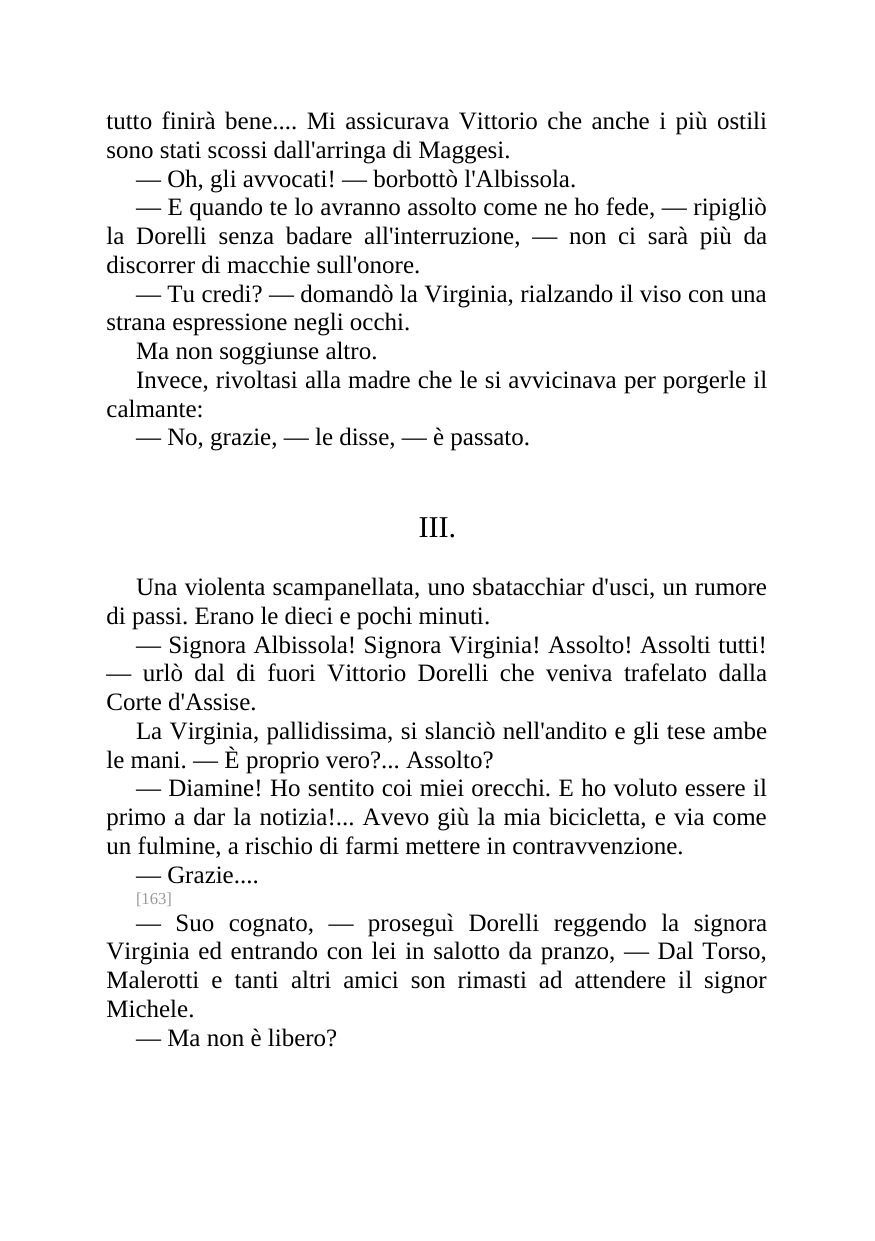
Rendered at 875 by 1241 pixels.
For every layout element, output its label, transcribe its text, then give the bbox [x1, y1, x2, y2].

text — Ma non è libero? [106, 1023, 768, 1051]
text Invece, rivoltasi alla madre che le si avvicinava per porgerle il calmante: [106, 365, 768, 422]
text — Oh, gli avvocati! — borbottò l'Albissola. [106, 164, 768, 192]
text — No, grazie, — le disse, — è passato. [106, 422, 768, 451]
text — Tu credi? — domandò la Virginia, rialzando il viso con una strana espressione negli occhi. [106, 279, 768, 336]
text [163] [106, 888, 768, 908]
text — Diamine! Ho sentito coi miei orecchi. E ho voluto essere il primo a dar la notizia!... Avevo giù la mia bicicletta, e via come un fulmine, a rischio di farmi mettere in contravvenzione. [106, 773, 768, 860]
subtitle III. [106, 509, 768, 543]
text — Signora Albissola! Signora Virginia! Assolto! Assolti tutti! — urlò dal di fuori Vittorio Dorelli che veniva trafelato dalla Corte d'Assise. [106, 630, 768, 716]
text — Grazie.... [106, 860, 768, 888]
text La Virginia, pallidissima, si slanciò nell'andito e gli tese ambe le mani. — È proprio vero?... Assolto? [106, 716, 768, 773]
text Ma non soggiunse altro. [106, 336, 768, 365]
text — Suo cognato, — proseguì Dorelli reggendo la signora Virginia ed entrando con lei in salotto da pranzo, — Dal Torso, Malerotti e tanti altri amici son rimasti ad attendere il signor Michele. [106, 908, 768, 1023]
text tutto finirà bene.... Mi assicurava Vittorio che anche i più ostili sono stati scossi dall'arringa di Maggesi. [106, 106, 768, 164]
text Una violenta scampanellata, uno sbatacchiar d'usci, un rumore di passi. Erano le dieci e pochi minuti. [106, 572, 768, 630]
text — E quando te lo avranno assolto come ne ho fede, — ripigliò la Dorelli senza badare all'interruzione, — non ci sarà più da discorrer di macchie sull'onore. [106, 192, 768, 279]
